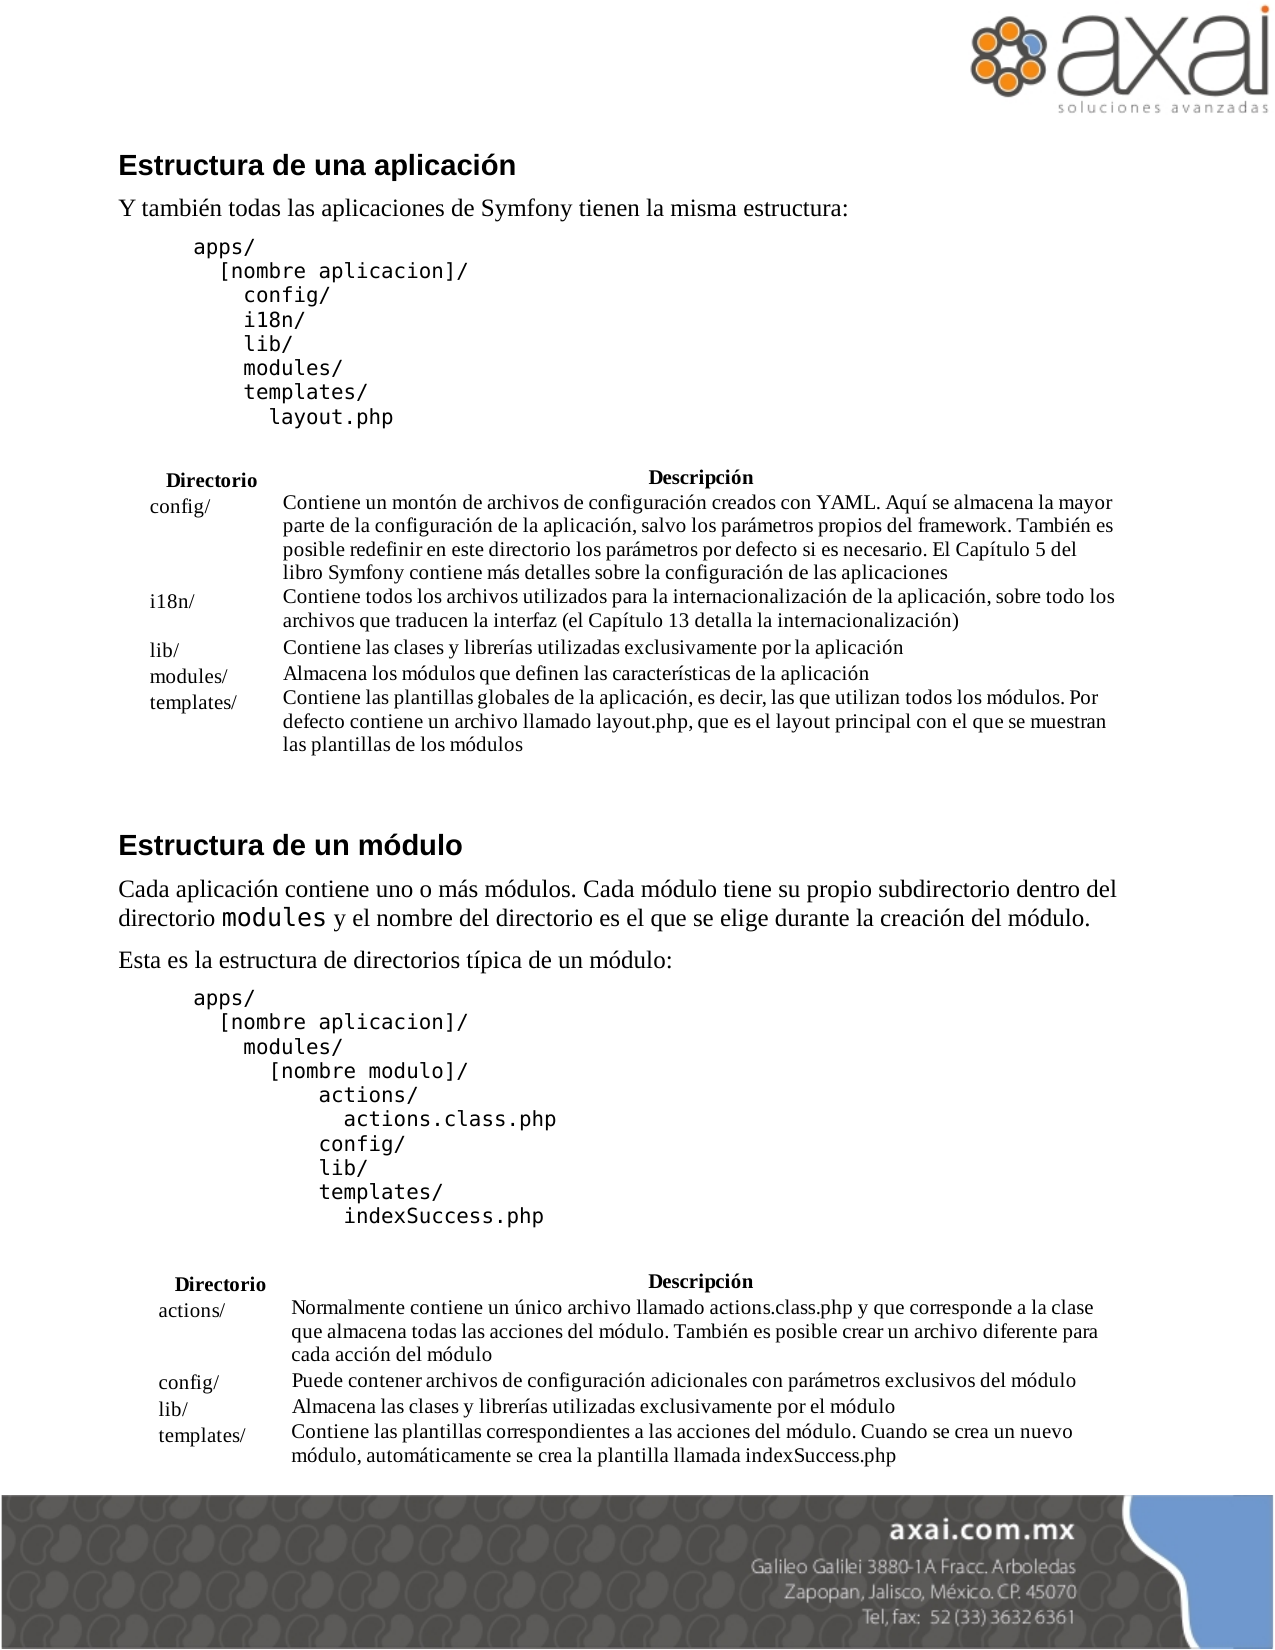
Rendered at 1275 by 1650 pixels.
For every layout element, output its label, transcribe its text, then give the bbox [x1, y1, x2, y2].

text actions/ [193, 1083, 1157, 1107]
text layout.php [193, 405, 1157, 429]
text [nombre aplicacion]/ [193, 1010, 1157, 1035]
text i18n/ [193, 308, 1157, 332]
text lib/ [193, 332, 1157, 356]
text apps/ [193, 235, 1157, 259]
text [nombre aplicacion]/ [193, 259, 1157, 283]
text [nombre modulo]/ [193, 1059, 1157, 1083]
text modules/ [193, 356, 1157, 380]
picture [1, 1495, 1274, 1649]
text config/ [193, 1132, 1157, 1156]
text config/ [193, 283, 1157, 308]
text modules/ [193, 1035, 1157, 1059]
text lib/ [193, 1156, 1157, 1180]
text Cada aplicación contiene uno o más módulos. Cada módulo tiene su propio subdirectorio dentro del directorio modules y el nombre del directorio es el que se elige durante la creación del módulo. [118, 874, 1157, 932]
text actions.class.php [193, 1107, 1157, 1132]
text Y también todas las aplicaciones de Symfony tienen la misma estructura: [118, 193, 1157, 222]
subtitle Estructura de un módulo [118, 828, 1157, 862]
text templates/ [193, 1180, 1157, 1204]
text templates/ [193, 380, 1157, 405]
subtitle Estructura de una aplicación [118, 147, 1157, 181]
picture [968, 1, 1274, 118]
text apps/ [193, 986, 1157, 1010]
text indexSuccess.php [193, 1204, 1157, 1229]
text Esta es la estructura de directorios típica de un módulo: [118, 945, 1157, 974]
